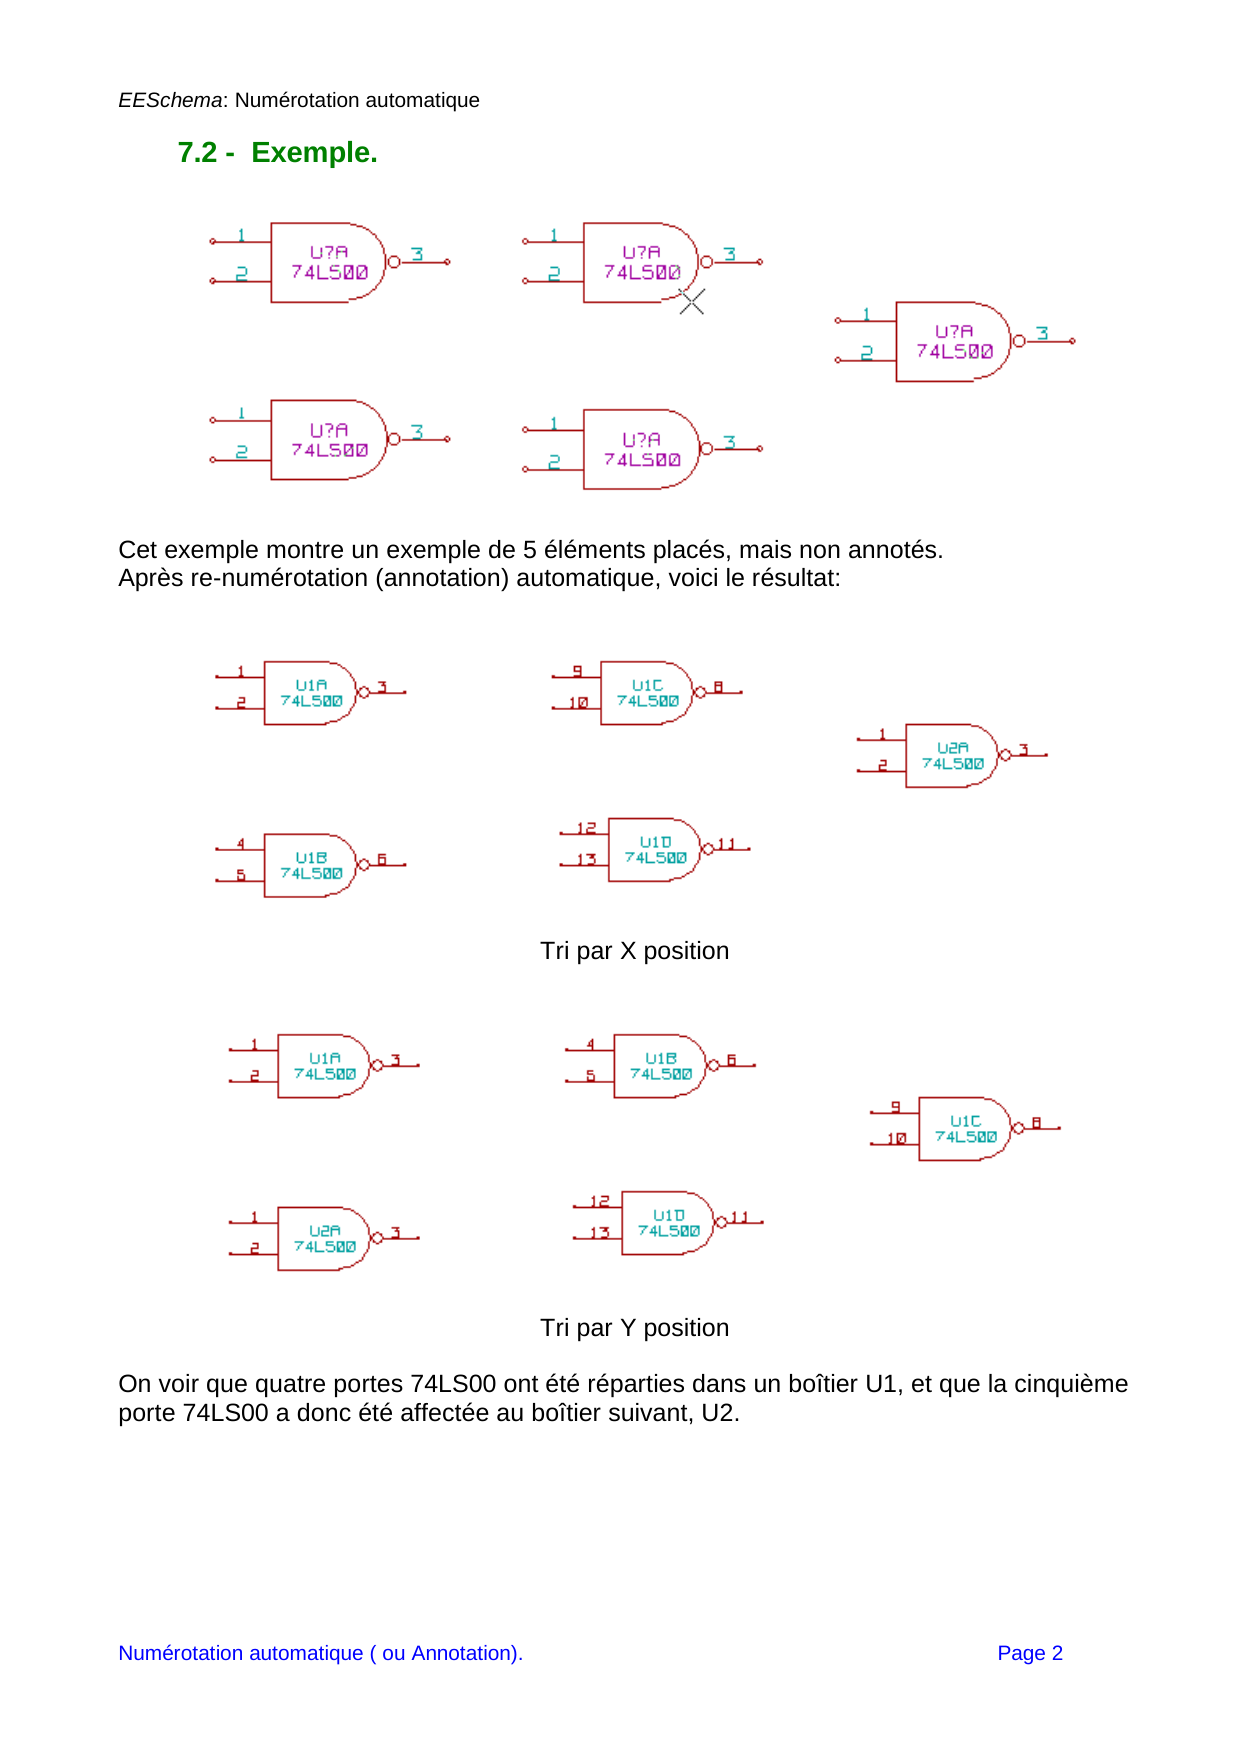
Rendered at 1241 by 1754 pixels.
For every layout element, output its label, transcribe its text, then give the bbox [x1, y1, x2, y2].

text Tri par Y position [118, 1314, 1152, 1342]
text Cet exemple montre un exemple de 5 éléments placés, mais non annotés. [118, 536, 1152, 564]
subtitle Exemple. [177, 136, 1152, 168]
text On voir que quatre portes 74LS00 ont été réparties dans un boîtier U1, et que la cinquième porte 74LS00 a donc été affectée au boîtier suivant, U2. [118, 1370, 1152, 1426]
text Tri par X position [118, 937, 1152, 965]
picture [187, 992, 1083, 1287]
text Après re-numérotation (annotation) automatique, voici le résultat: [118, 564, 1152, 592]
picture [200, 620, 1070, 909]
